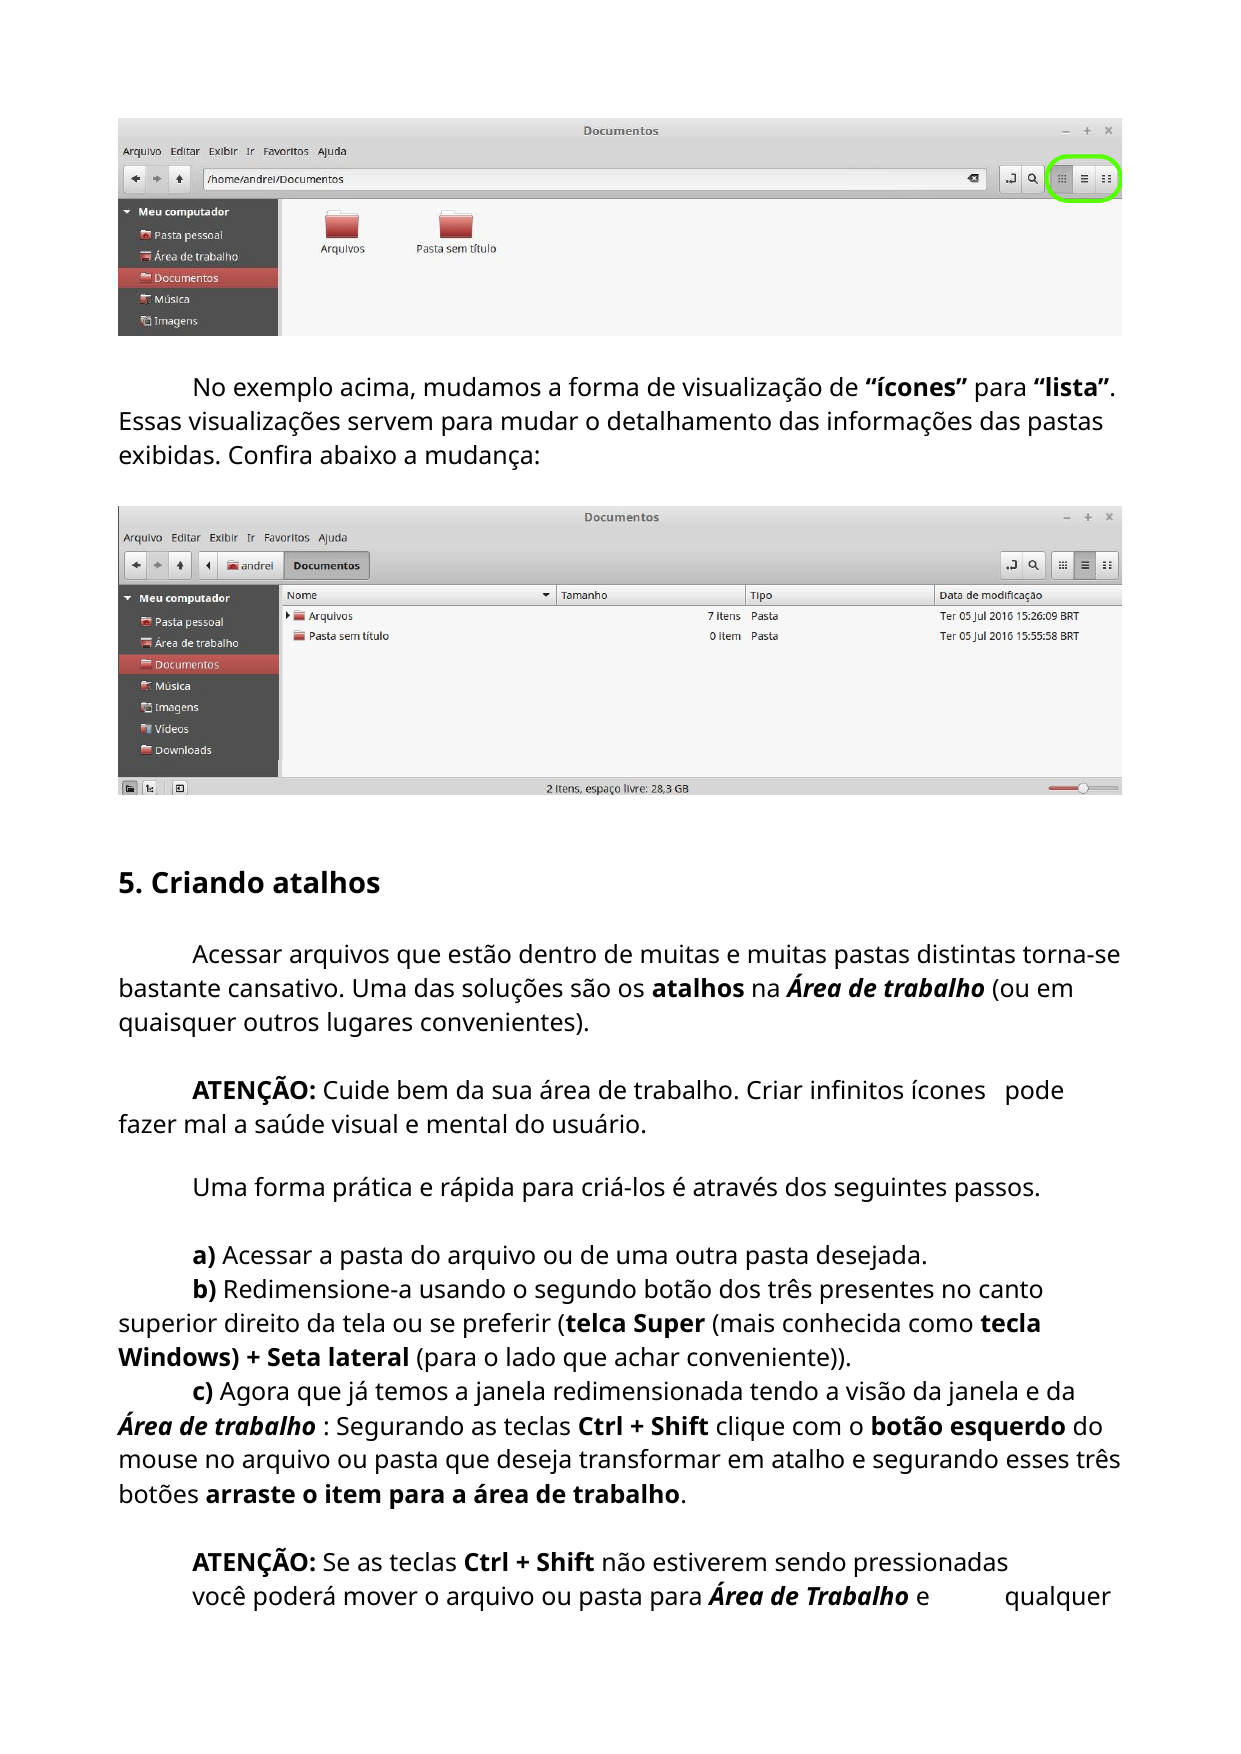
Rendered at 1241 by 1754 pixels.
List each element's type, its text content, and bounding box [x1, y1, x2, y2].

text b) Redimensione-a usando o segundo botão dos três presentes no canto superior direito da tela ou se preferir (telca Super (mais conhecida como tecla Windows) + Seta lateral (para o lado que achar conveniente)). [118, 1272, 1122, 1374]
text a) Acessar a pasta do arquivo ou de uma outra pasta desejada. [118, 1238, 1122, 1272]
text ATENÇÃO: Cuide bem da sua área de trabalho. Criar infinitos ícones pode fazer mal a saúde visual e mental do usuário. [118, 1073, 1122, 1141]
text c) Agora que já temos a janela redimensionada tendo a visão da janela e da Área de trabalho : Segurando as teclas Ctrl + Shift clique com o botão esquerdo do mouse no arquivo ou pasta que deseja transformar em atalho e segurando esses três botões arraste o item para a área de trabalho. [118, 1374, 1122, 1510]
text Acessar arquivos que estão dentro de muitas e muitas pastas distintas torna-se bastante cansativo. Uma das soluções são os atalhos na Área de trabalho (ou em quaisquer outros lugares convenientes). [118, 937, 1122, 1039]
picture [118, 118, 1123, 336]
text No exemplo acima, mudamos a forma de visualização de “ícones” para “lista”. Essas visualizações servem para mudar o detalhamento das informações das pastas exibidas. Confira abaixo a mudança: [118, 370, 1122, 472]
text ATENÇÃO: Se as teclas Ctrl + Shift não estiverem sendo pressionadas você poderá mover o arquivo ou pasta para Área de Trabalho e qualquer [118, 1544, 1122, 1612]
text 5. Criando atalhos [118, 863, 1122, 902]
text Uma forma prática e rápida para criá-los é através dos seguintes passos. [118, 1170, 1122, 1204]
picture [118, 506, 1123, 795]
